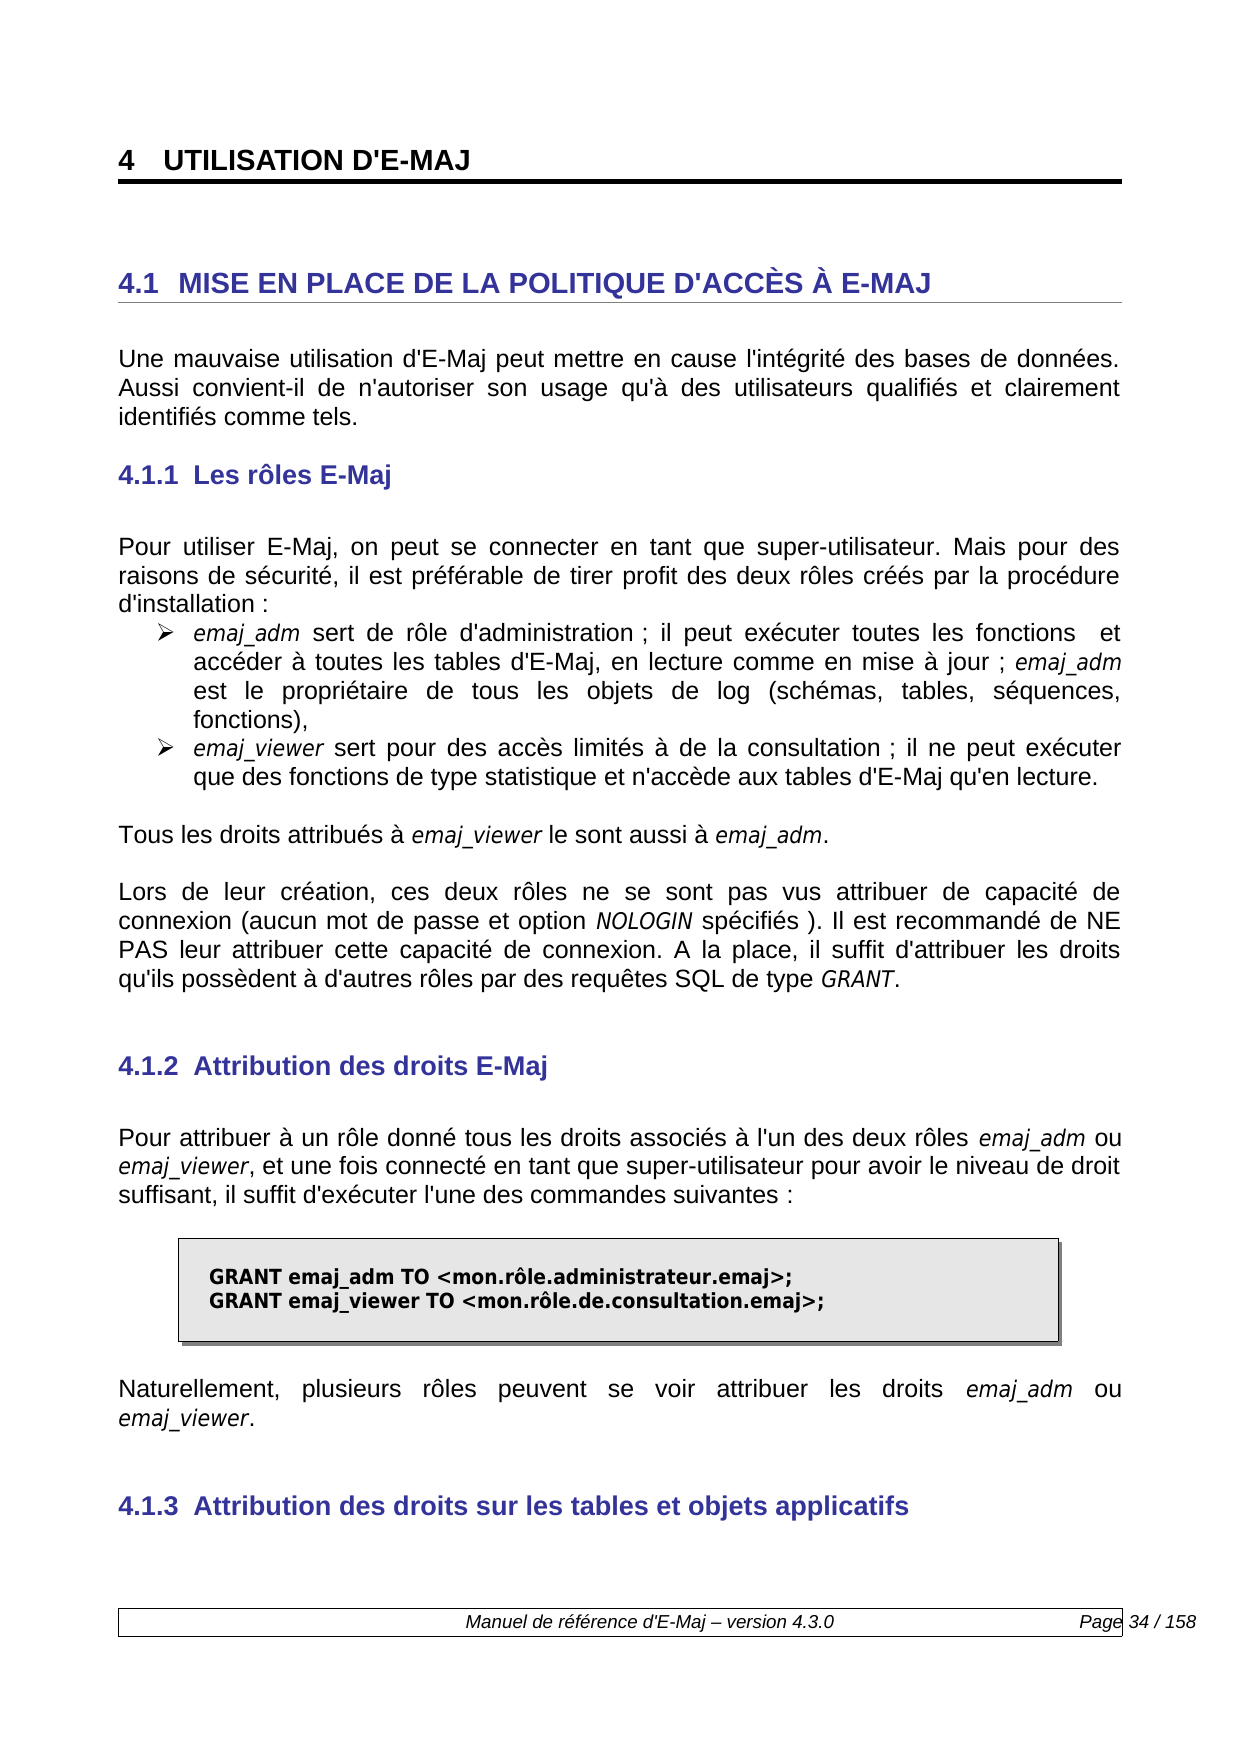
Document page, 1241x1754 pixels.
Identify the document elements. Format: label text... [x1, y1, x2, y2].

text Pour utiliser E-Maj, on peut se connecter en tant que super-utilisateur. Mais pour des raisons de sécurité, il est préférable de tirer profit des deux rôles créés par la procédure d'installation : [118, 532, 1122, 618]
list emaj_viewer sert pour des accès limités à de la consultation ; il ne peut exécuter que des fonctions de type statistique et n'accède aux tables d'E-Maj qu'en lecture. [156, 733, 1122, 791]
text Tous les droits attribués à emaj_viewer le sont aussi à emaj_adm. [118, 820, 1122, 848]
text GRANT emaj_viewer TO <mon.rôle.de.consultation.emaj>; [179, 1286, 1058, 1311]
text Une mauvaise utilisation d'E-Maj peut mettre en cause l'intégrité des bases de données. Aussi convient-il de n'autoriser son usage qu'à des utilisateurs qualifiés et clairement identifiés comme tels. [118, 344, 1122, 431]
subtitle Attribution des droits sur les tables et objets applicatifs [118, 1489, 1122, 1521]
subtitle Utilisation d'E-Maj [118, 143, 1122, 179]
subtitle Mise en place de la politique d'accès à E-Maj [118, 266, 1122, 302]
text Pour attribuer à un rôle donné tous les droits associés à l'un des deux rôles emaj_adm ou emaj_viewer, et une fois connecté en tant que super-utilisateur pour avoir le niveau de droit suffisant, il suffit d'exécuter l'une des commandes suivantes : [118, 1122, 1122, 1209]
text Naturellement, plusieurs rôles peuvent se voir attribuer les droits emaj_adm ou emaj_viewer. [118, 1374, 1122, 1432]
list emaj_adm sert de rôle d'administration ; il peut exécuter toutes les fonctions et accéder à toutes les tables d'E-Maj, en lecture comme en mise à jour ; emaj_adm est le propriétaire de tous les objets de log (schémas, tables, séquences, fonctions), [156, 618, 1122, 733]
subtitle Attribution des droits E-Maj [118, 1050, 1122, 1081]
text Lors de leur création, ces deux rôles ne se sont pas vus attribuer de capacité de connexion (aucun mot de passe et option NOLOGIN spécifiés ). Il est recommandé de NE PAS leur attribuer cette capacité de connexion. A la place, il suffit d'attribuer les droits qu'ils possèdent à d'autres rôles par des requêtes SQL de type GRANT. [118, 877, 1122, 992]
text GRANT emaj_adm TO <mon.rôle.administrateur.emaj>; [179, 1262, 1058, 1286]
subtitle Les rôles E-Maj [118, 459, 1122, 491]
